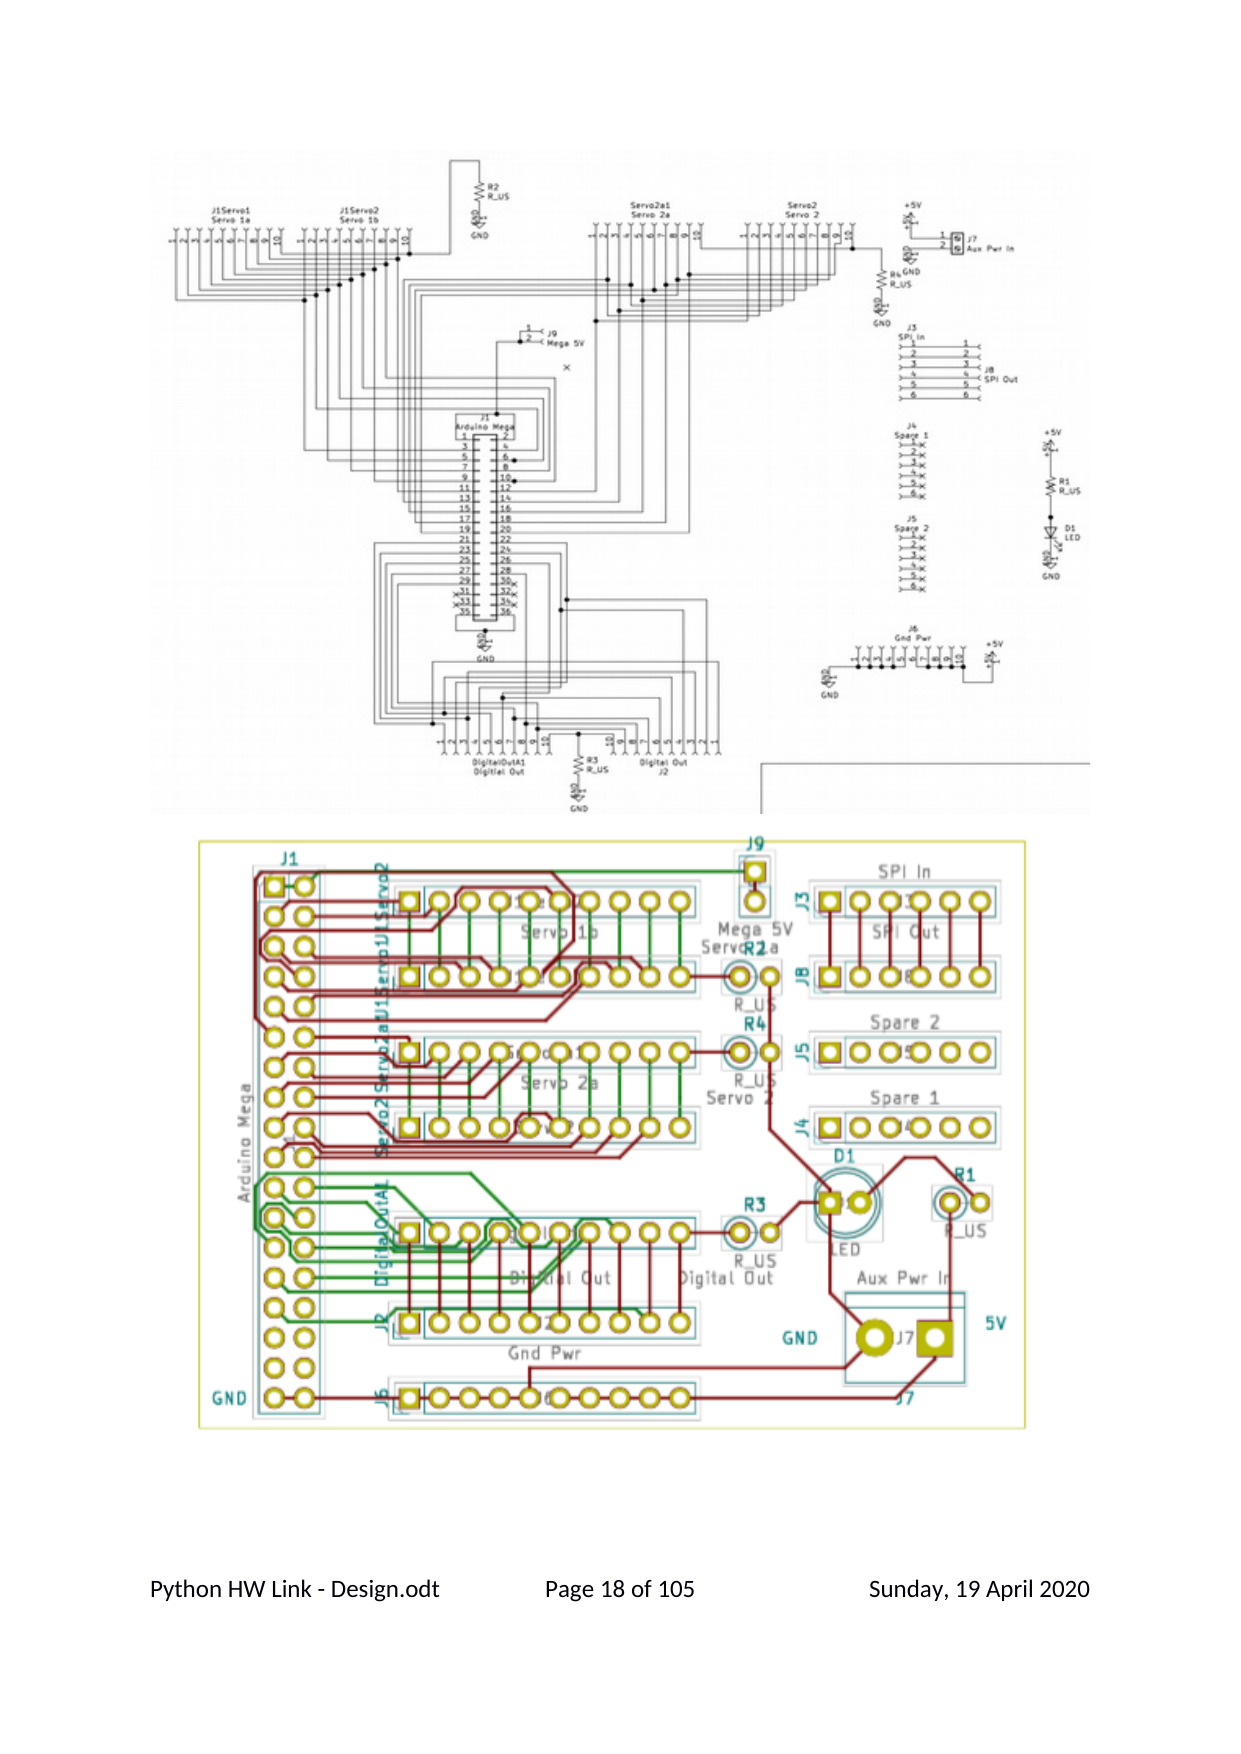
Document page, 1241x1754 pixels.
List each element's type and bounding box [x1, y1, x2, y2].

picture [150, 150, 1091, 1479]
